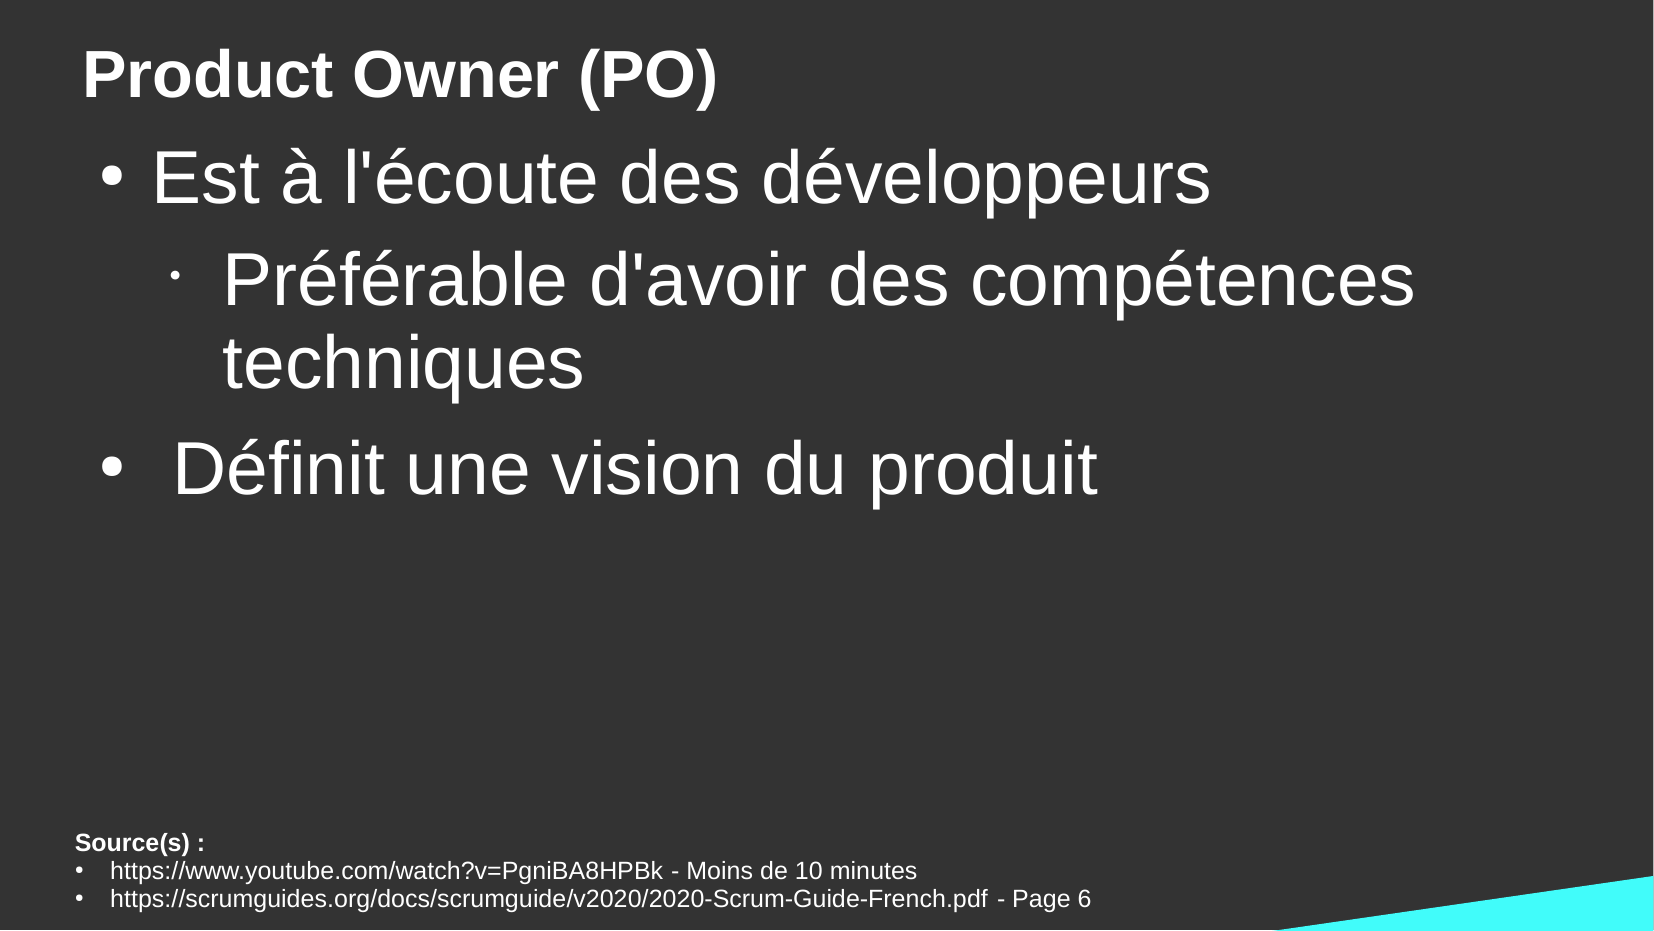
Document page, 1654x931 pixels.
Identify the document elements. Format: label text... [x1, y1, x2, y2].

list Est à l'écoute des développeurs Préférable d'avoir des compétences techniques Définit une vision du produit [80, 135, 1620, 709]
text_box [1272, 875, 1654, 931]
title Product Owner (PO) [82, 37, 1571, 122]
text_box Source(s) : https://www.youtube.com/watch?v=PgniBA8HPBk - Moins de 10 minutes https://scrumguides.org/docs/scrumguide/v2020/2020-Scrum-Guide-French.pdf - Page 6 [60, 821, 1546, 921]
